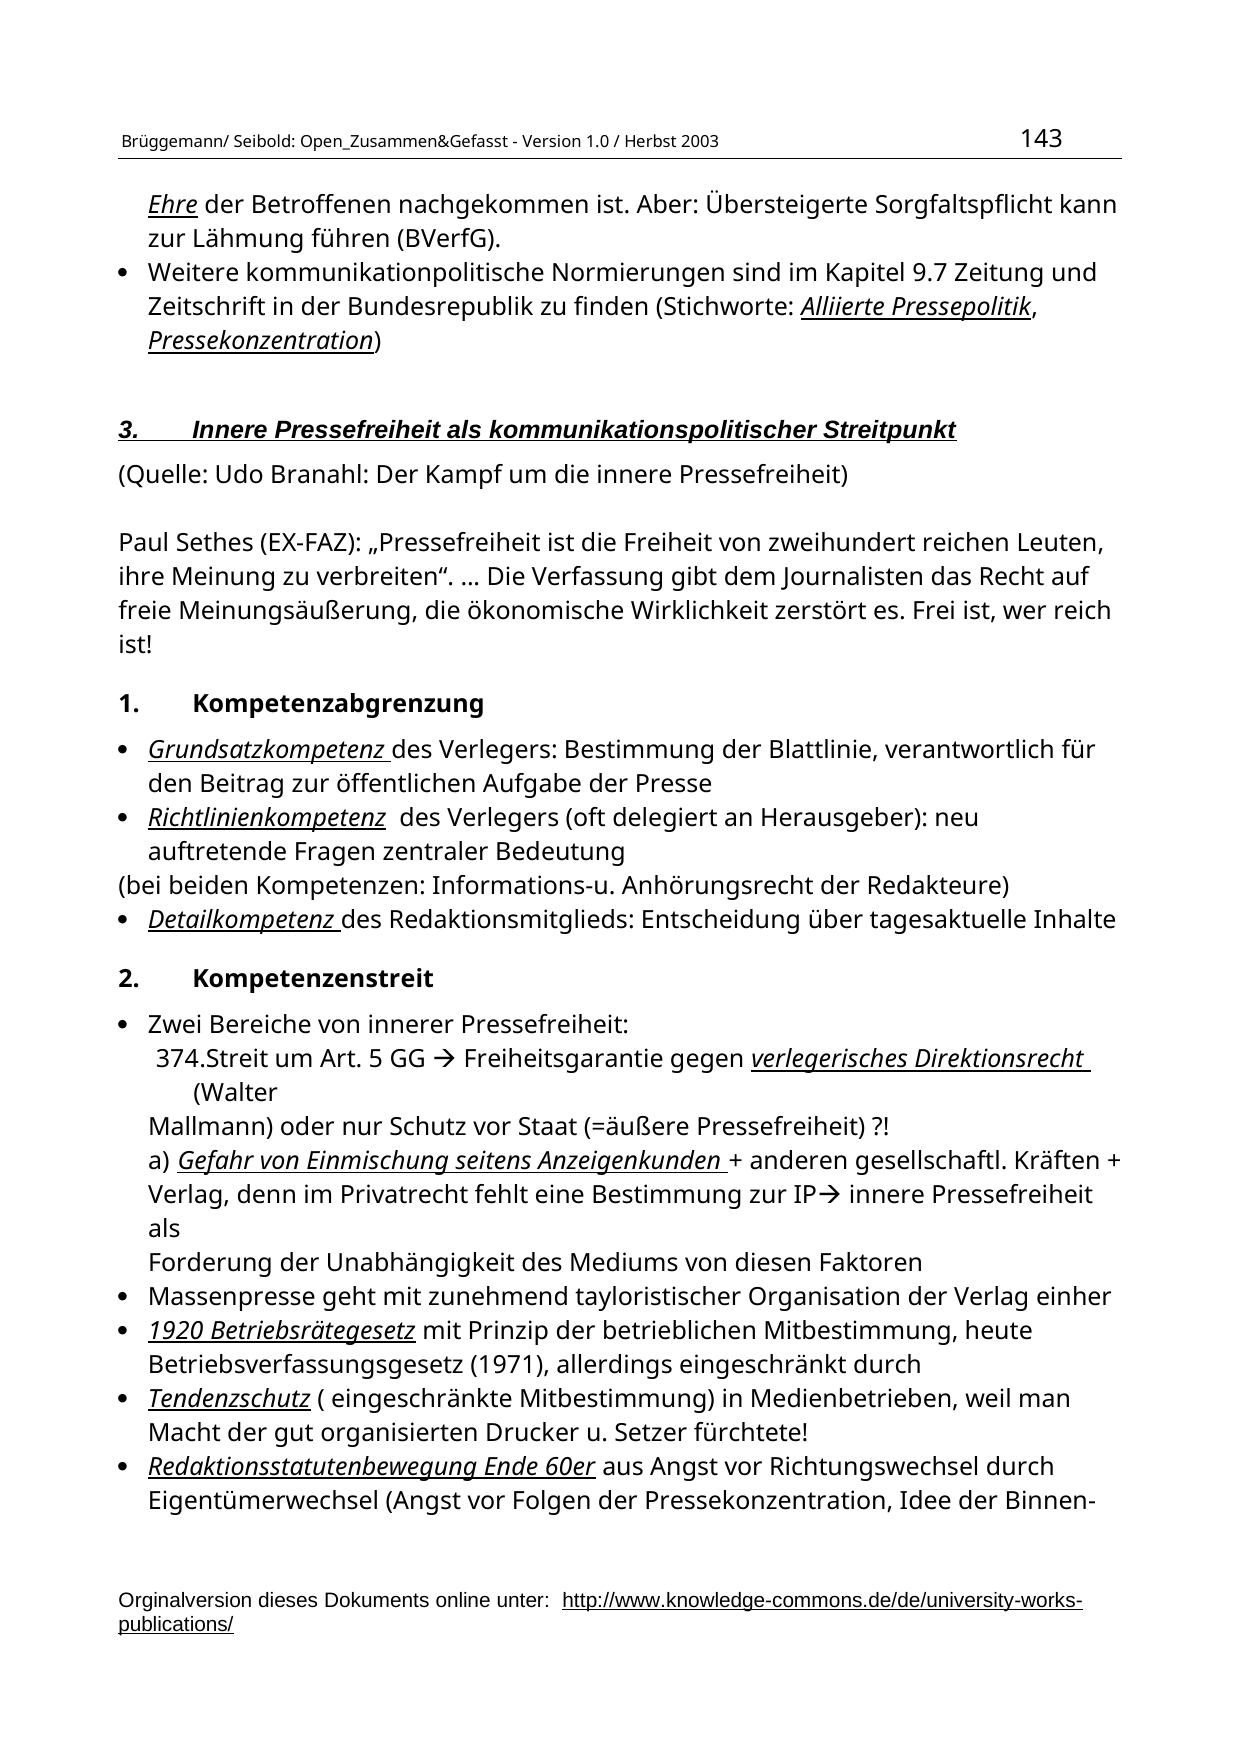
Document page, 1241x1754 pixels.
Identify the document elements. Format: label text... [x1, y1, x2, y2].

list Ehre der Betroffenen nachgekommen ist. Aber: Übersteigerte Sorgfaltspflicht kann zur Lähmung führen (BVerfG). [118, 187, 1122, 255]
subtitle Kompetenzabgrenzung [118, 686, 1122, 719]
list Redaktionsstatutenbewegung Ende 60er aus Angst vor Richtungswechsel durch Eigentümerwechsel (Angst vor Folgen der Pressekonzentration, Idee der Binnen- [118, 1449, 1122, 1517]
text (Quelle: Udo Branahl: Der Kampf um die innere Pressefreiheit) [118, 457, 1122, 491]
list Detailkompetenz des Redaktionsmitglieds: Entscheidung über tagesaktuelle Inhalte [118, 902, 1122, 936]
list Massenpresse geht mit zunehmend tayloristischer Organisation der Verlag einher [118, 1279, 1122, 1313]
list Gefahr von Einmischung seitens Anzeigenkunden + anderen gesellschaftl. Kräften + [148, 1143, 1122, 1177]
list Tendenzschutz ( eingeschränkte Mitbestimmung) in Medienbetrieben, weil man Macht der gut organisierten Drucker u. Setzer fürchtete! [118, 1381, 1122, 1449]
text Paul Sethes (EX-FAZ): „Pressefreiheit ist die Freiheit von zweihundert reichen Leuten, [118, 525, 1122, 559]
text Forderung der Unabhängigkeit des Mediums von diesen Faktoren [148, 1245, 1122, 1279]
subtitle Kompetenzenstreit [118, 961, 1122, 995]
subtitle Innere Pressefreiheit als kommunikationspolitischer Streitpunkt [118, 416, 1122, 444]
list Weitere kommunikationpolitische Normierungen sind im Kapitel 9.7 Zeitung und Zeitschrift in der Bundesrepublik zu finden (Stichworte: Alliierte Pressepolitik, Pressekonzentration) [118, 255, 1122, 357]
list Streit um Art. 5 GG  Freiheitsgarantie gegen verlegerisches Direktionsrecht (Walter [156, 1041, 1122, 1109]
text ihre Meinung zu verbreiten“. ... Die Verfassung gibt dem Journalisten das Recht auf freie Meinungsäußerung, die ökonomische Wirklichkeit zerstört es. Frei ist, wer reich ist! [118, 559, 1122, 661]
text Mallmann) oder nur Schutz vor Staat (=äußere Pressefreiheit) ?! [148, 1109, 1122, 1143]
list Grundsatzkompetenz des Verlegers: Bestimmung der Blattlinie, verantwortlich für den Beitrag zur öffentlichen Aufgabe der Presse [118, 732, 1122, 800]
list Zwei Bereiche von innerer Pressefreiheit: [118, 1007, 1122, 1041]
text Verlag, denn im Privatrecht fehlt eine Bestimmung zur IP innere Pressefreiheit als [148, 1177, 1122, 1245]
list 1920 Betriebsrätegesetz mit Prinzip der betrieblichen Mitbestimmung, heute Betriebsverfassungsgesetz (1971), allerdings eingeschränkt durch [118, 1313, 1122, 1381]
text (bei beiden Kompetenzen: Informations-u. Anhörungsrecht der Redakteure) [118, 868, 1122, 902]
list Richtlinienkompetenz des Verlegers (oft delegiert an Herausgeber): neu auftretende Fragen zentraler Bedeutung [118, 800, 1122, 868]
